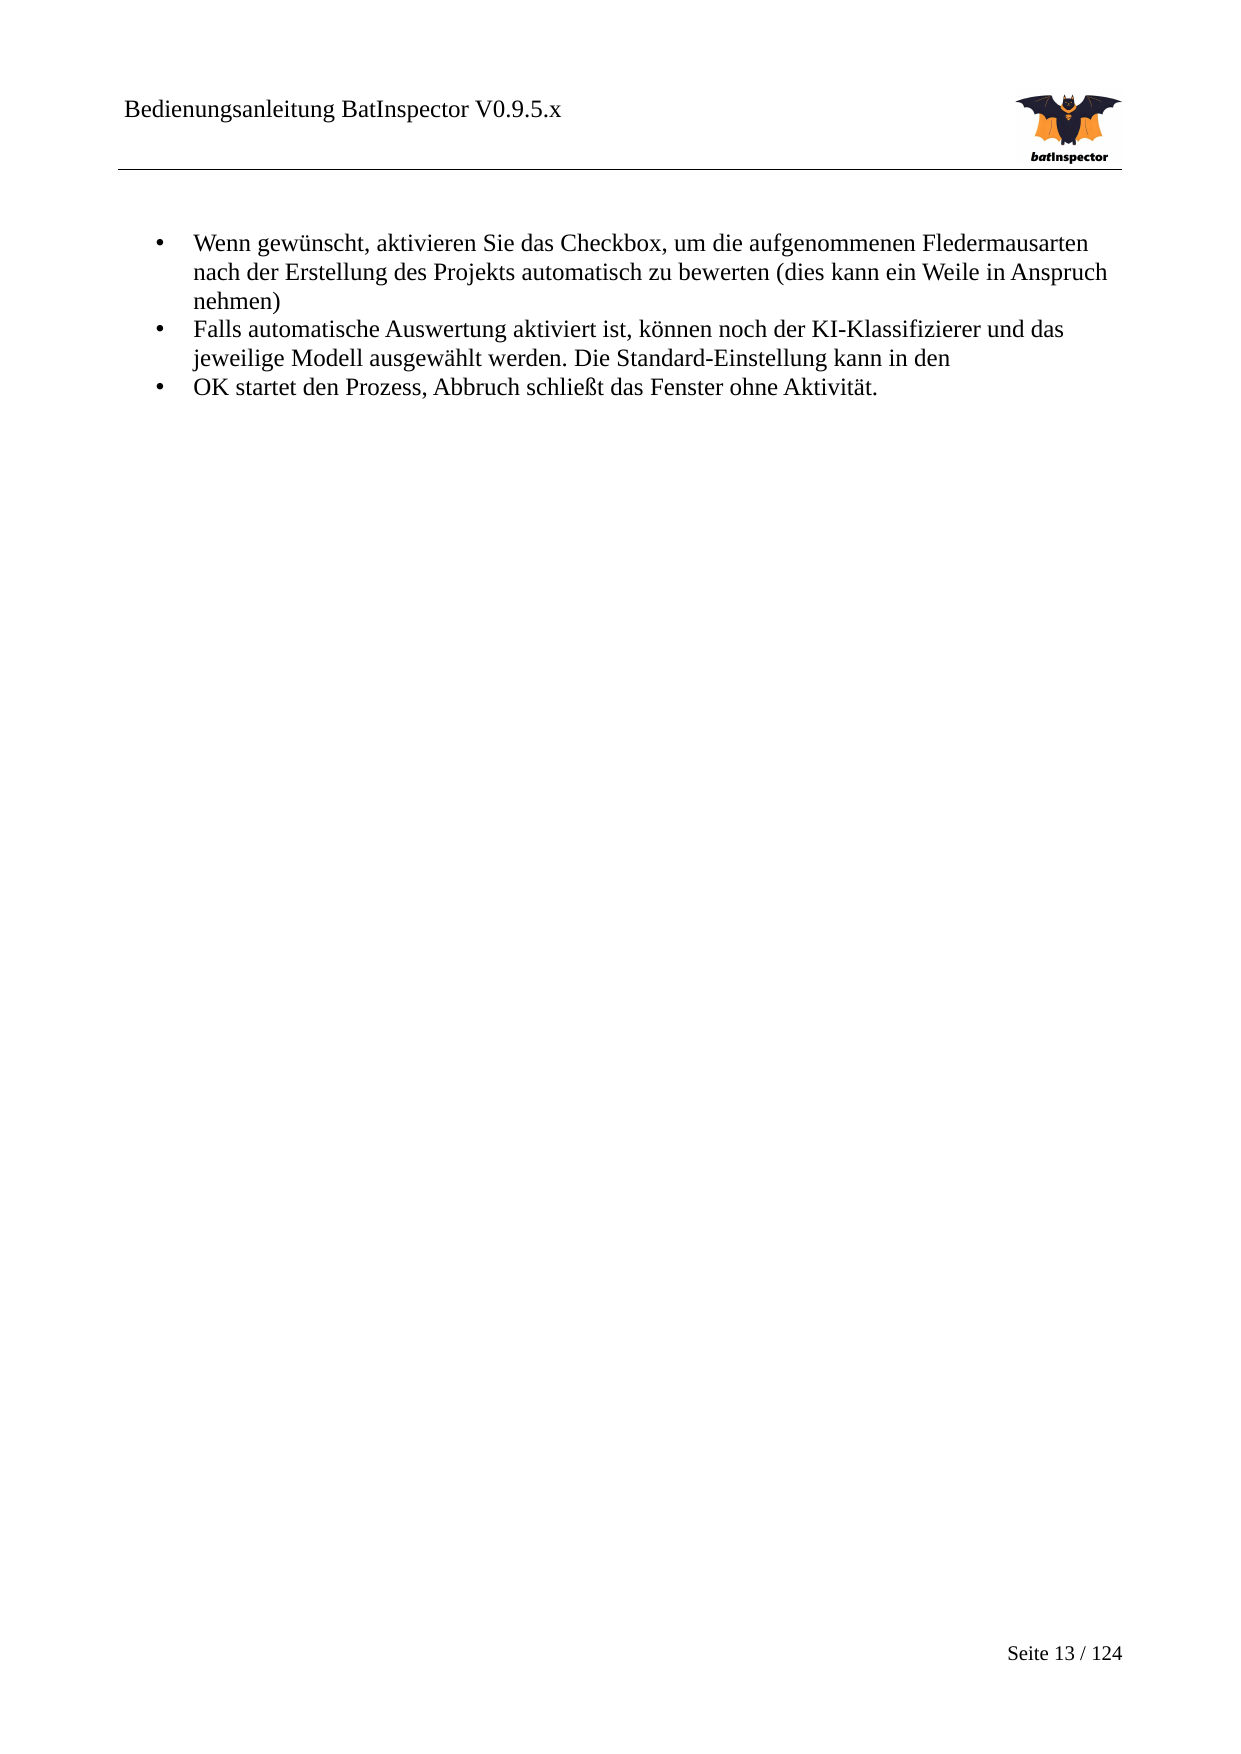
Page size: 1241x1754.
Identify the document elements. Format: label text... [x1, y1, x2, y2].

list Falls automatische Auswertung aktiviert ist, können noch der KI-Klassifizierer und das jeweilige Modell ausgewählt werden. Die Standard-Einstellung kann in den [156, 314, 1122, 372]
list OK startet den Prozess, Abbruch schließt das Fenster ohne Aktivität. [156, 372, 1122, 401]
picture [1015, 88, 1125, 165]
list Wenn gewünscht, aktivieren Sie das Checkbox, um die aufgenommenen Fledermausarten nach der Erstellung des Projekts automatisch zu bewerten (dies kann ein Weile in Anspruch nehmen) [156, 228, 1122, 314]
